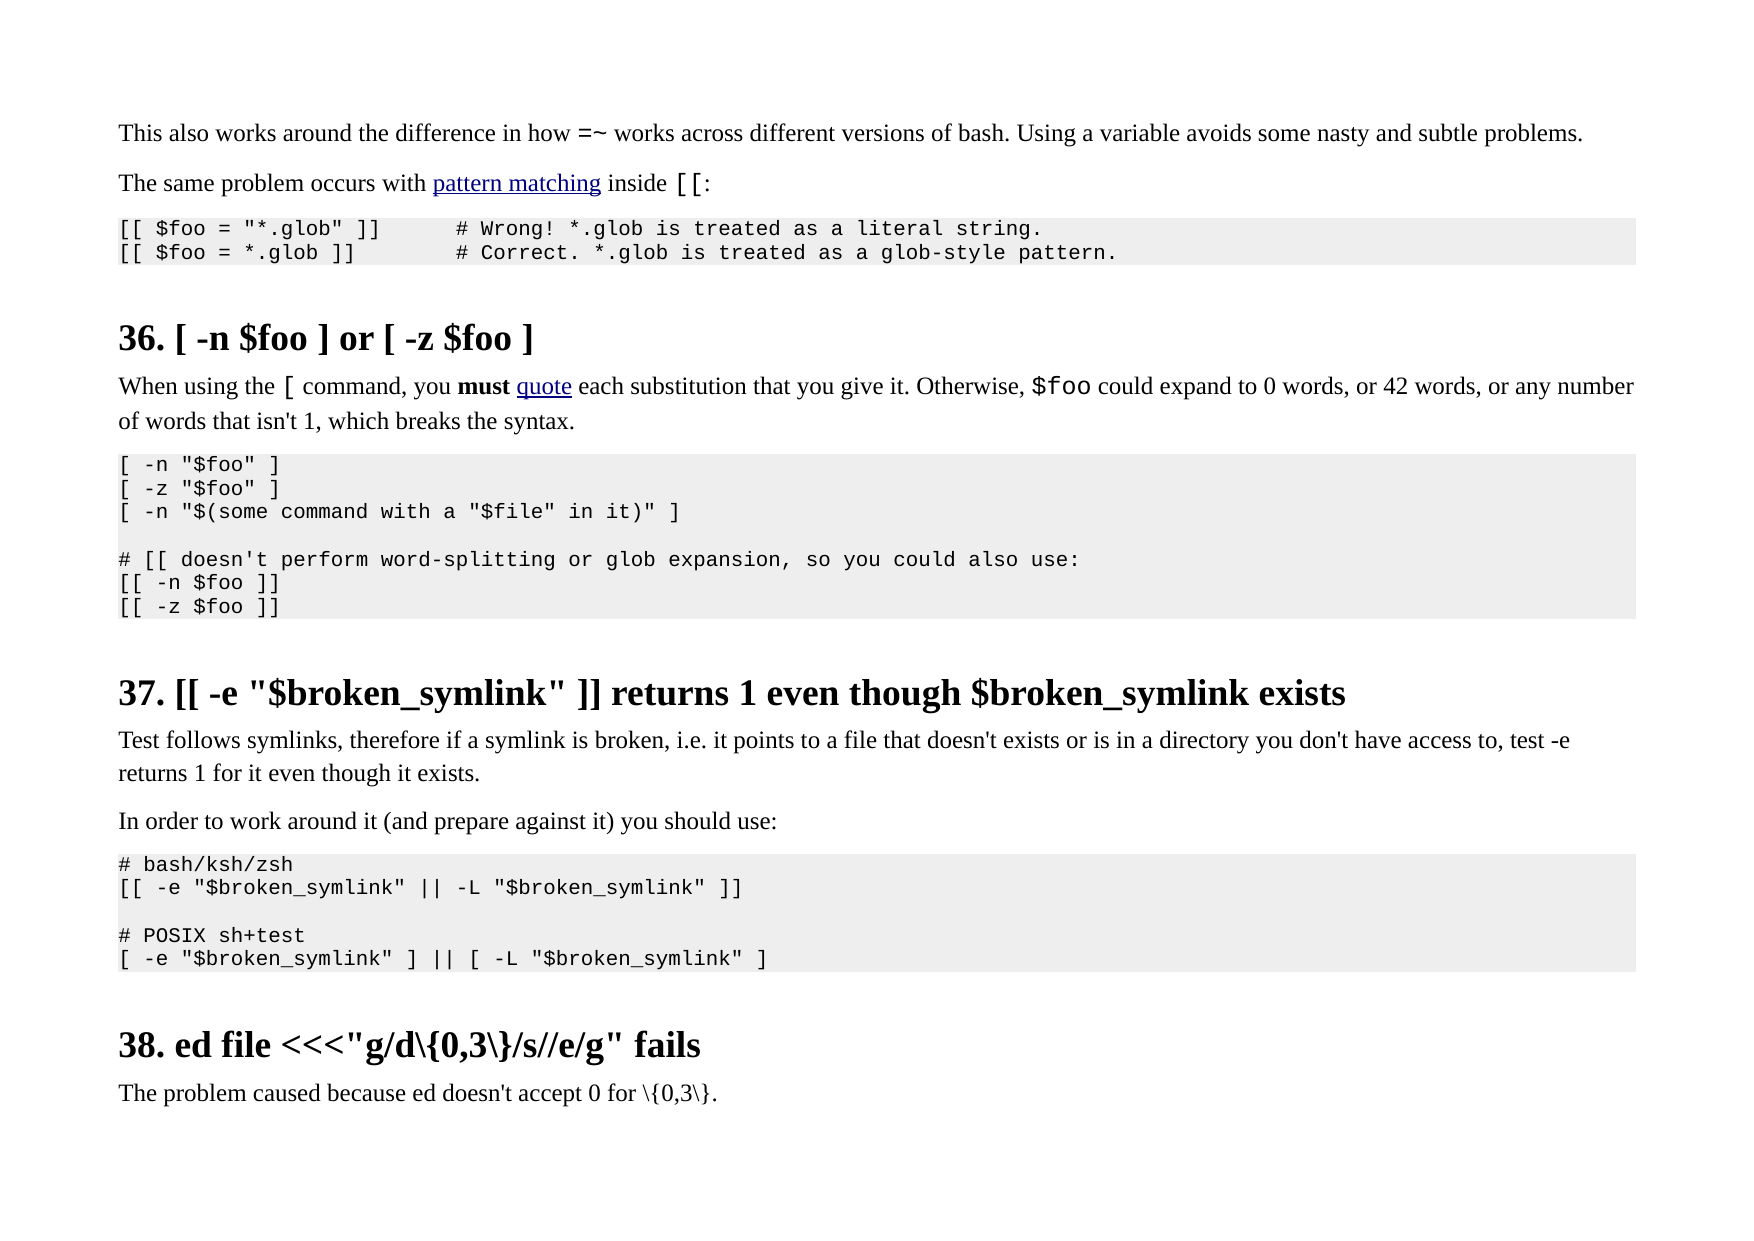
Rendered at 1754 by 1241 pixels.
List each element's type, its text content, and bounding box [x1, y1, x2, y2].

text The same problem occurs with pattern matching inside [[: [118, 168, 1636, 199]
text [ -e "$broken_symlink" ] || [ -L "$broken_symlink" ] [118, 948, 1636, 972]
text [[ -e "$broken_symlink" || -L "$broken_symlink" ]] [118, 877, 1636, 901]
text [[ -n $foo ]] [118, 572, 1636, 596]
text # [[ doesn't perform word-splitting or glob expansion, so you could also use: [118, 549, 1636, 572]
text Test follows symlinks, therefore if a symlink is broken, i.e. it points to a file that doesn't exists or is in a directory you don't have access to, test -e returns 1 for it even though it exists. [118, 726, 1636, 787]
text In order to work around it (and prepare against it) you should use: [118, 806, 1636, 835]
subtitle 38. ed file <<<"g/d\{0,3\}/s//e/g" fails [118, 1022, 1636, 1065]
text The problem caused because ed doesn't accept 0 for \{0,3\}. [118, 1078, 1636, 1107]
text [[ -z $foo ]] [118, 596, 1636, 619]
subtitle 36. [ -n $foo ] or [ -z $foo ] [118, 316, 1636, 359]
text When using the [ command, you must quote each substitution that you give it. Otherwise, $foo could expand to 0 words, or 42 words, or any number of words that isn't 1, which breaks the syntax. [118, 371, 1636, 435]
text # bash/ksh/zsh [118, 854, 1636, 877]
text # POSIX sh+test [118, 925, 1636, 948]
text [[ $foo = *.glob ]] # Correct. *.glob is treated as a glob-style pattern. [118, 242, 1636, 265]
text [ -n "$foo" ] [118, 454, 1636, 478]
subtitle 37. [[ -e "$broken_symlink" ]] returns 1 even though $broken_symlink exists [118, 670, 1636, 713]
text [[ $foo = "*.glob" ]] # Wrong! *.glob is treated as a literal string. [118, 218, 1636, 242]
text [ -z "$foo" ] [118, 478, 1636, 501]
text [ -n "$(some command with a "$file" in it)" ] [118, 501, 1636, 525]
text This also works around the difference in how =~ works across different versions of bash. Using a variable avoids some nasty and subtle problems. [118, 118, 1636, 149]
